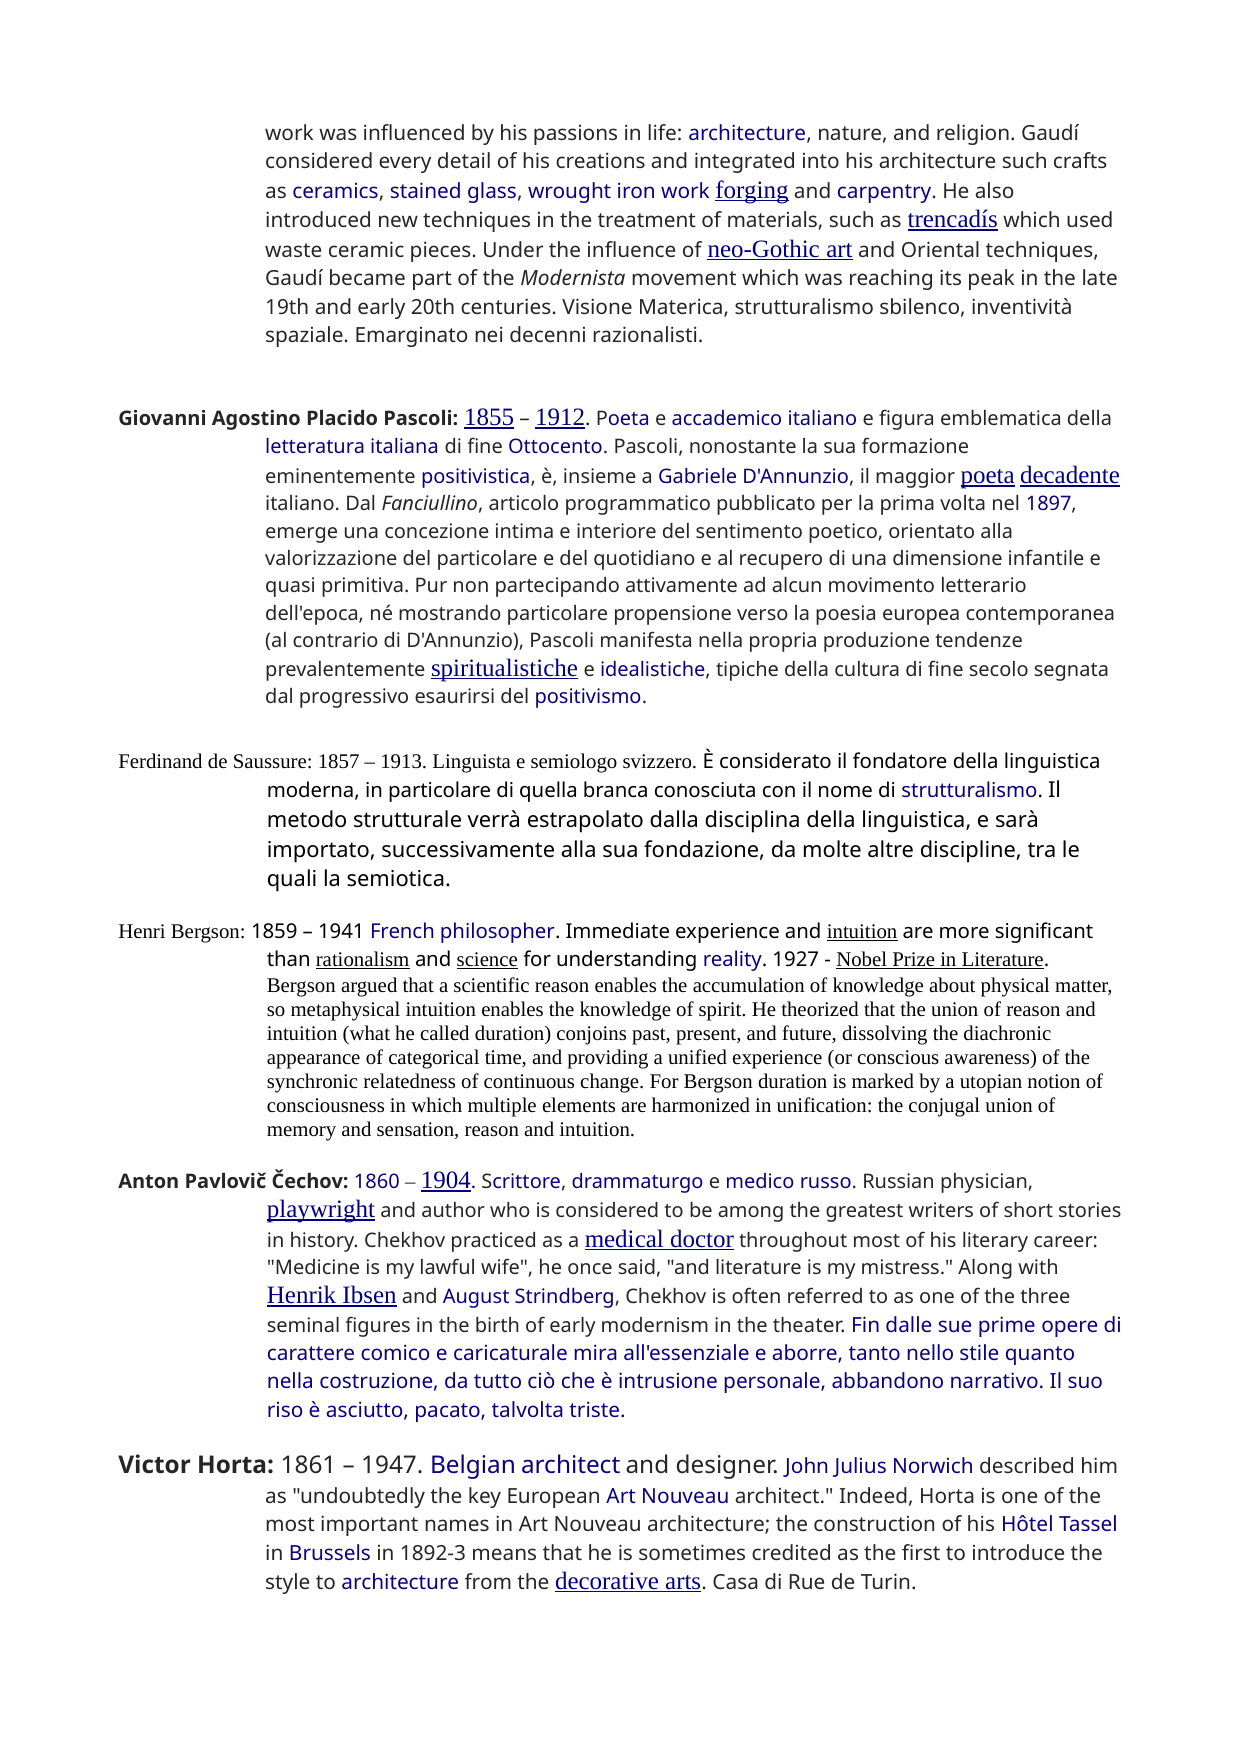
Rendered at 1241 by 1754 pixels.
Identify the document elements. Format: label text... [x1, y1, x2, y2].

text Victor Horta: 1861 – 1947. Belgian architect and designer. John Julius Norwich described him as "undoubtedly the key European Art Nouveau architect." Indeed, Horta is one of the most important names in Art Nouveau architecture; the construction of his Hôtel Tassel in Brussels in 1892-3 means that he is sometimes credited as the first to introduce the style to architecture from the decorative arts. Casa di Rue de Turin. [118, 1447, 1122, 1596]
text work was influenced by his passions in life: architecture, nature, and religion. Gaudí considered every detail of his creations and integrated into his architecture such crafts as ceramics, stained glass, wrought iron work forging and carpentry. He also introduced new techniques in the treatment of materials, such as trencadís which used waste ceramic pieces. Under the influence of neo-Gothic art and Oriental techniques, Gaudí became part of the Modernista movement which was reaching its peak in the late 19th and early 20th centuries. Visione Materica, strutturalismo sbilenco, inventività spaziale. Emarginato nei decenni razionalisti. [118, 118, 1122, 349]
text Anton Pavlovič Čechov: 1860 – 1904. Scrittore, drammaturgo e medico russo. Russian physician, playwright and author who is considered to be among the greatest writers of short stories in history. Chekhov practiced as a medical doctor throughout most of his literary career: "Medicine is my lawful wife", he once said, "and literature is my mistress." Along with Henrik Ibsen and August Strindberg, Chekhov is often referred to as one of the three seminal figures in the birth of early modernism in the theater. Fin dalle sue prime opere di carattere comico e caricaturale mira all'essenziale e aborre, tanto nello stile quanto nella costruzione, da tutto ciò che è intrusione personale, abbandono narrativo. Il suo riso è asciutto, pacato, talvolta triste. [118, 1165, 1122, 1423]
text Ferdinand de Saussure: 1857 – 1913. Linguista e semiologo svizzero. È considerato il fondatore della linguistica moderna, in particolare di quella branca conosciuta con il nome di strutturalismo. Il metodo strutturale verrà estrapolato dalla disciplina della linguistica, e sarà importato, successivamente alla sua fondazione, da molte altre discipline, tra le quali la semiotica. [118, 746, 1122, 893]
text Henri Bergson: 1859 – 1941 French philosopher. Immediate experience and intuition are more significant than rationalism and science for understanding reality. 1927 - Nobel Prize in Literature. Bergson argued that a scientific reason enables the accumulation of knowledge about physical matter, so metaphysical intuition enables the knowledge of spirit. He theorized that the union of reason and intuition (what he called duration) conjoins past, present, and future, dissolving the diachronic appearance of categorical time, and providing a unified experience (or conscious awareness) of the synchronic relatedness of continuous change. For Bergson duration is marked by a utopian notion of consciousness in which multiple elements are harmonized in unification: the conjugal union of memory and sensation, reason and intuition. [118, 917, 1122, 1141]
text Giovanni Agostino Placido Pascoli: 1855 – 1912. Poeta e accademico italiano e figura emblematica della letteratura italiana di fine Ottocento. Pascoli, nonostante la sua formazione eminentemente positivistica, è, insieme a Gabriele D'Annunzio, il maggior poeta decadente italiano. Dal Fanciullino, articolo programmatico pubblicato per la prima volta nel 1897, emerge una concezione intima e interiore del sentimento poetico, orientato alla valorizzazione del particolare e del quotidiano e al recupero di una dimensione infantile e quasi primitiva. Pur non partecipando attivamente ad alcun movimento letterario dell'epoca, né mostrando particolare propensione verso la poesia europea contemporanea (al contrario di D'Annunzio), Pascoli manifesta nella propria produzione tendenze prevalentemente spiritualistiche e idealistiche, tipiche della cultura di fine secolo segnata dal progressivo esaurirsi del positivismo. [118, 402, 1122, 710]
